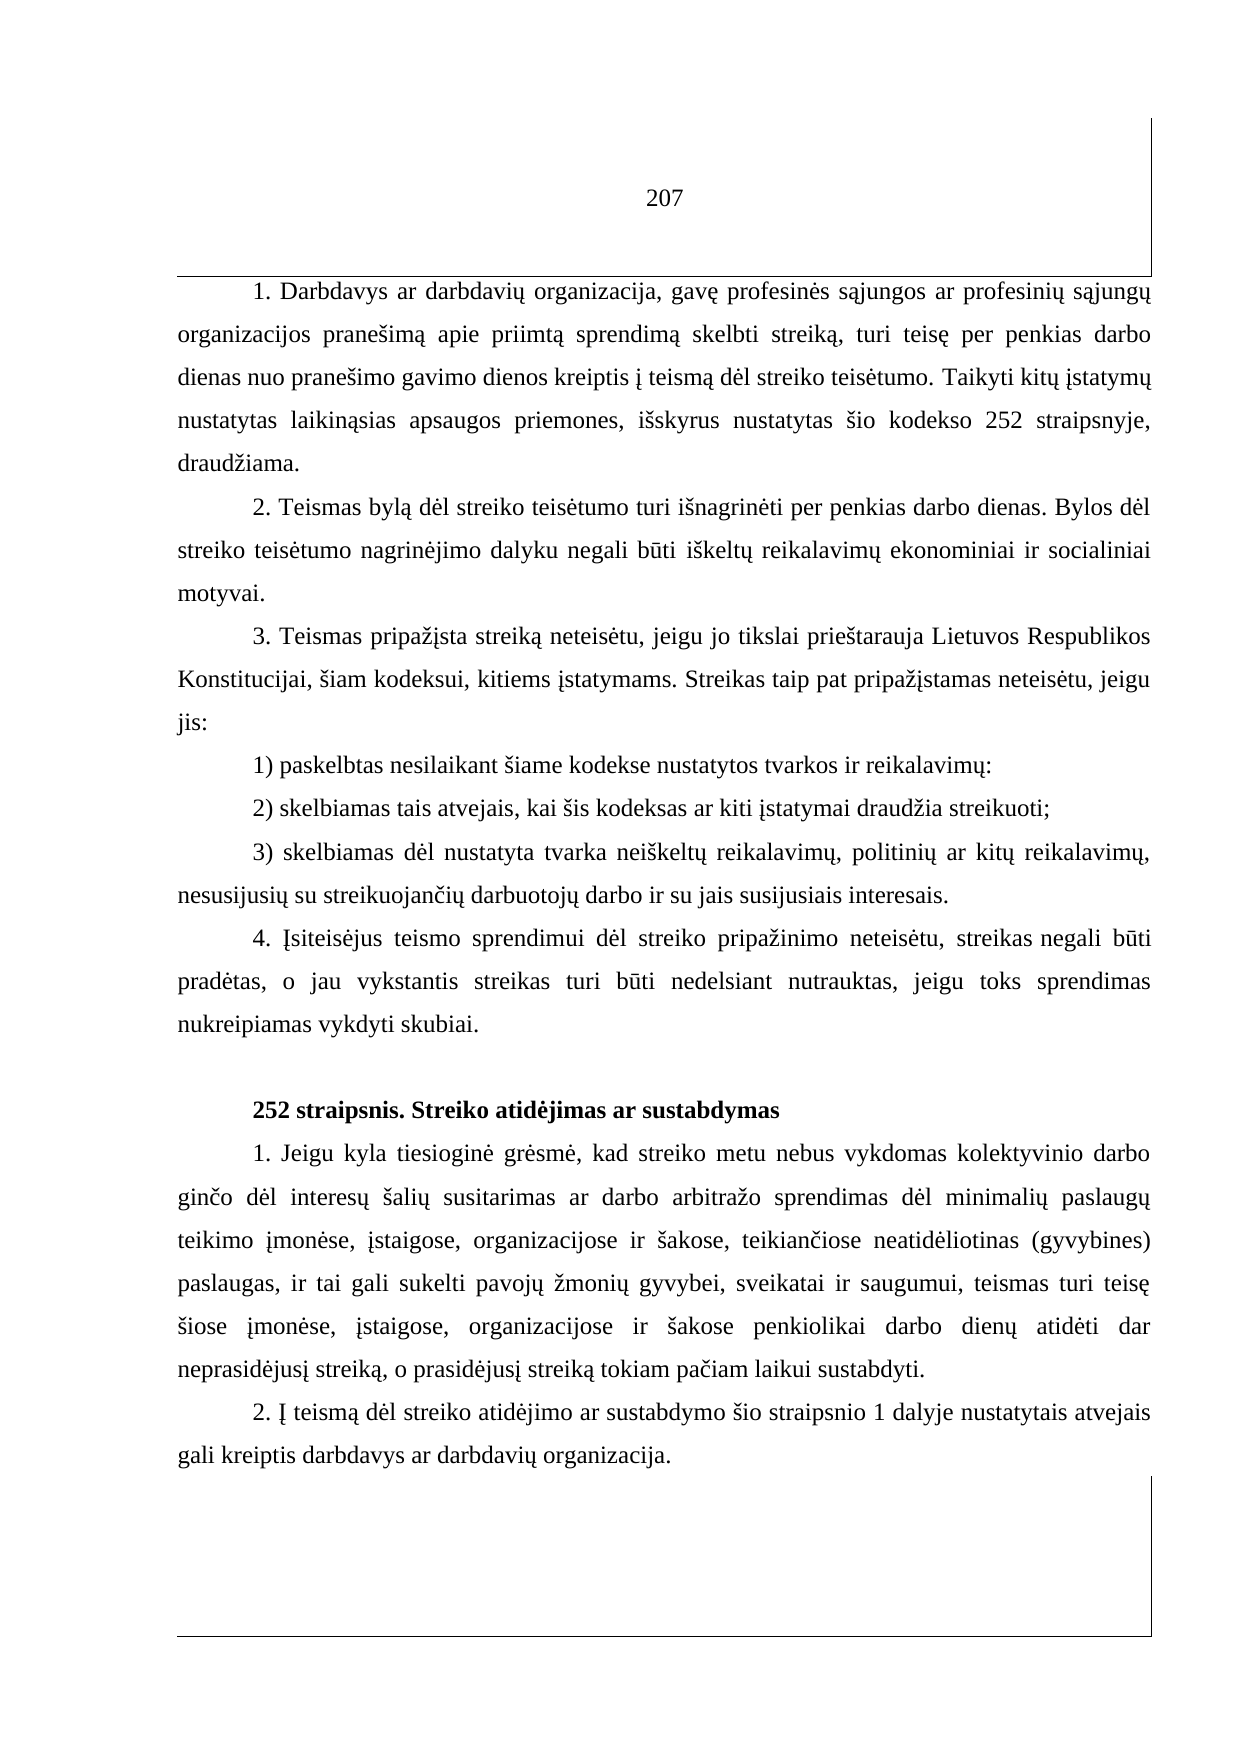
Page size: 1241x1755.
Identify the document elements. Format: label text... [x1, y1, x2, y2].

text 2. Teismas bylą dėl streiko teisėtumo turi išnagrinėti per penkias darbo dienas. Bylos dėl streiko teisėtumo nagrinėjimo dalyku negali būti iškeltų reikalavimų ekonominiai ir socialiniai motyvai. [177, 492, 1152, 607]
text 1. Jeigu kyla tiesioginė grėsmė, kad streiko metu nebus vykdomas kolektyvinio darbo ginčo dėl interesų šalių susitarimas ar darbo arbitražo sprendimas dėl minimalių paslaugų teikimo įmonėse, įstaigose, organizacijose ir šakose, teikiančiose neatidėliotinas (gyvybines) paslaugas, ir tai gali sukelti pavojų žmonių gyvybei, sveikatai ir saugumui, teismas turi teisę šiose įmonėse, įstaigose, organizacijose ir šakose penkiolikai darbo dienų atidėti dar neprasidėjusį streiką, o prasidėjusį streiką tokiam pačiam laikui sustabdyti. [177, 1138, 1152, 1383]
text 2. Į teismą dėl streiko atidėjimo ar sustabdymo šio straipsnio 1 dalyje nustatytais atvejais gali kreiptis darbdavys ar darbdavių organizacija. [177, 1397, 1152, 1469]
text 1. Darbdavys ar darbdavių organizacija, gavę profesinės sąjungos ar profesinių sąjungų organizacijos pranešimą apie priimtą sprendimą skelbti streiką, turi teisę per penkias darbo dienas nuo pranešimo gavimo dienos kreiptis į teismą dėl streiko teisėtumo. Taikyti kitų įstatymų nustatytas laikinąsias apsaugos priemones, išskyrus nustatytas šio kodekso 252 straipsnyje, draudžiama. [177, 276, 1152, 477]
text 3. Teismas pripažįsta streiką neteisėtu, jeigu jo tikslai prieštarauja Lietuvos Respublikos Konstitucijai, šiam kodeksui, kitiems įstatymams. Streikas taip pat pripažįstamas neteisėtu, jeigu jis: [177, 621, 1152, 736]
text 3) skelbiamas dėl nustatyta tvarka neiškeltų reikalavimų, politinių ar kitų reikalavimų, nesusijusių su streikuojančių darbuotojų darbo ir su jais susijusiais interesais. [177, 837, 1152, 908]
subtitle 252 straipsnis. Streiko atidėjimas ar sustabdymas [177, 1095, 1152, 1124]
text 4. Įsiteisėjus teismo sprendimui dėl streiko pripažinimo neteisėtu, streikas negali būti pradėtas, o jau vykstantis streikas turi būti nedelsiant nutrauktas, jeigu toks sprendimas nukreipiamas vykdyti skubiai. [177, 923, 1152, 1038]
text 1) paskelbtas nesilaikant šiame kodekse nustatytos tvarkos ir reikalavimų: [177, 750, 1152, 779]
text 2) skelbiamas tais atvejais, kai šis kodeksas ar kiti įstatymai draudžia streikuoti; [177, 793, 1152, 822]
